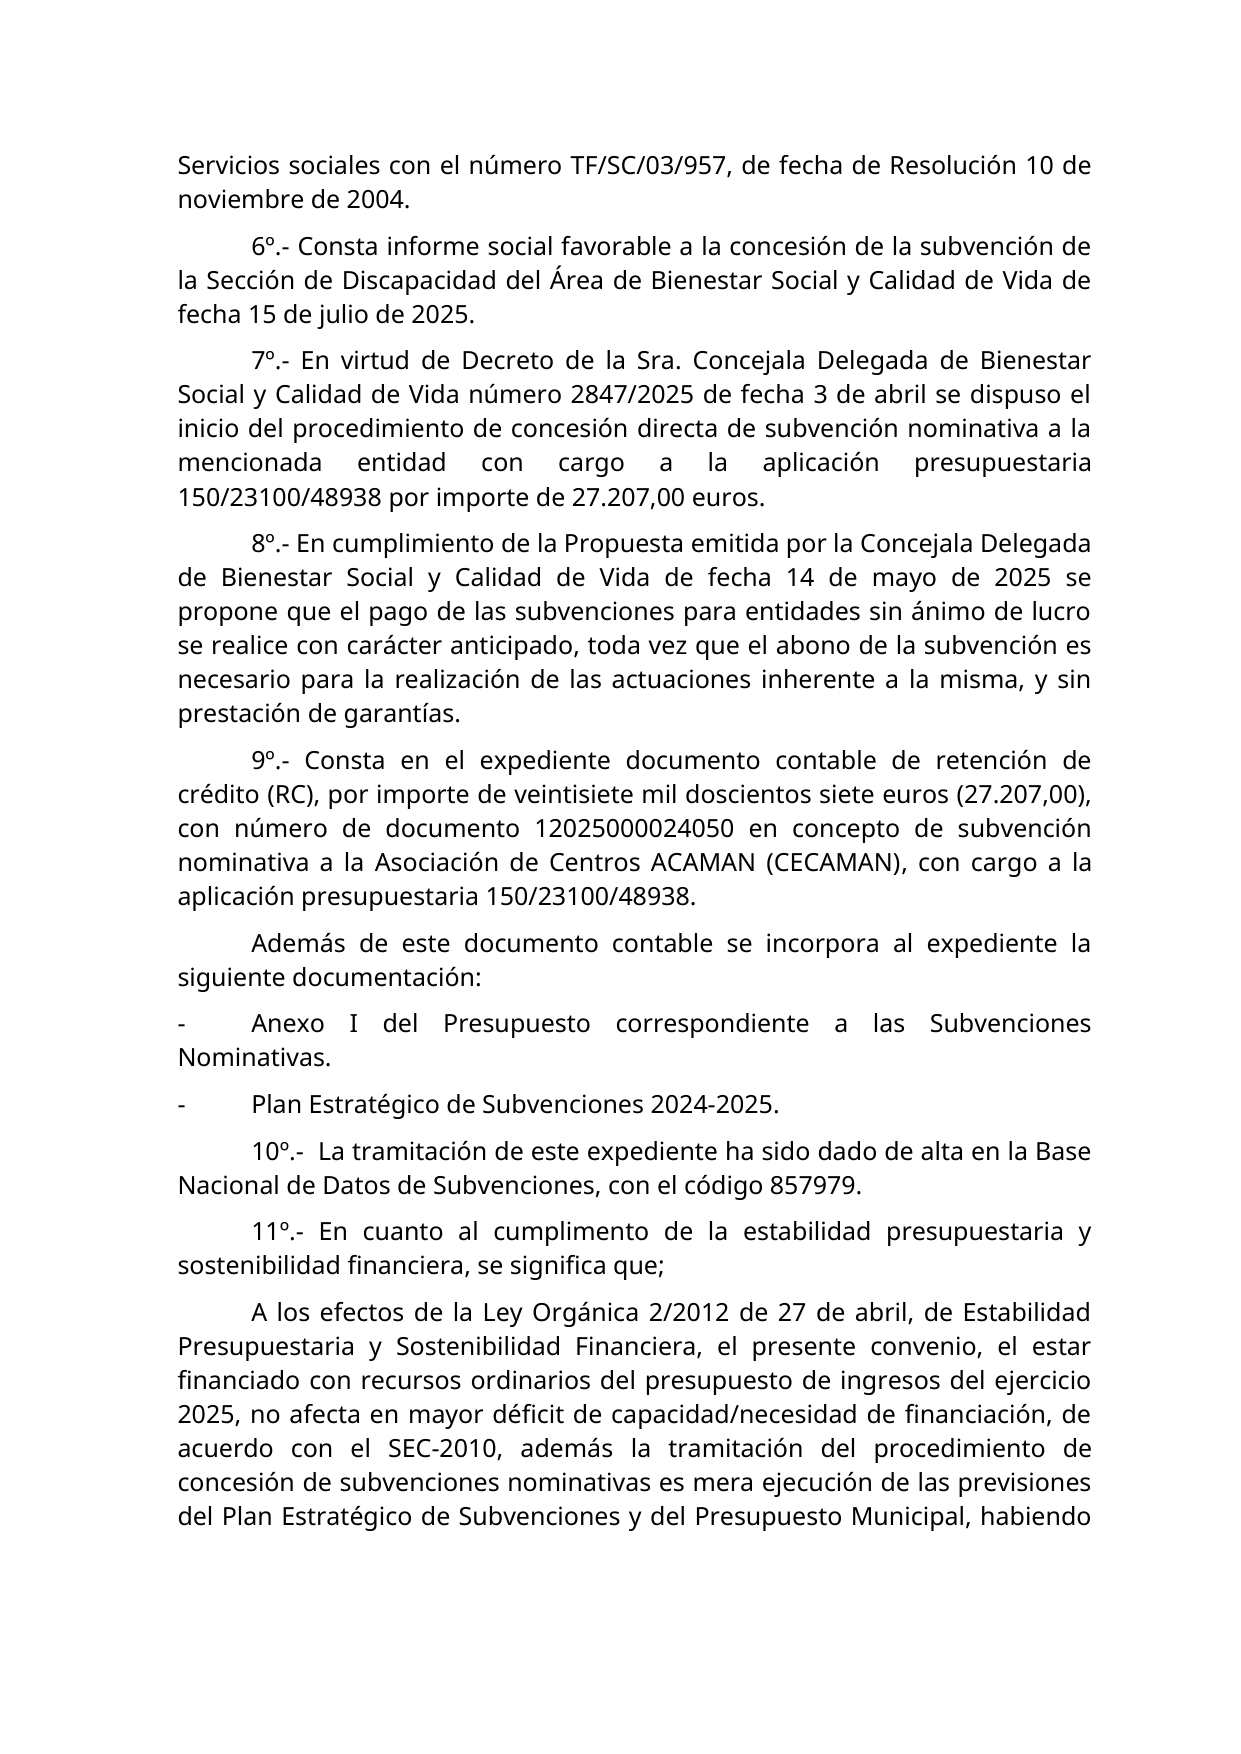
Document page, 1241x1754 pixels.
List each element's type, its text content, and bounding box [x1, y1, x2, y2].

list Anexo I del Presupuesto correspondiente a las Subvenciones Nominativas. [177, 1006, 1093, 1074]
text 11º.- En cuanto al cumplimento de la estabilidad presupuestaria y sostenibilidad financiera, se significa que; [177, 1214, 1093, 1282]
text 6º.- Consta informe social favorable a la concesión de la subvención de la Sección de Discapacidad del Área de Bienestar Social y Calidad de Vida de fecha 15 de julio de 2025. [177, 228, 1093, 330]
list Plan Estratégico de Subvenciones 2024-2025. [177, 1087, 1093, 1121]
text 8º.- En cumplimiento de la Propuesta emitida por la Concejala Delegada de Bienestar Social y Calidad de Vida de fecha 14 de mayo de 2025 se propone que el pago de las subvenciones para entidades sin ánimo de lucro se realice con carácter anticipado, toda vez que el abono de la subvención es necesario para la realización de las actuaciones inherente a la misma, y sin prestación de garantías. [177, 526, 1093, 730]
text 7º.- En virtud de Decreto de la Sra. Concejala Delegada de Bienestar Social y Calidad de Vida número 2847/2025 de fecha 3 de abril se dispuso el inicio del procedimiento de concesión directa de subvención nominativa a la mencionada entidad con cargo a la aplicación presupuestaria 150/23100/48938 por importe de 27.207,00 euros. [177, 343, 1093, 513]
text 9º.- Consta en el expediente documento contable de retención de crédito (RC), por importe de veintisiete mil doscientos siete euros (27.207,00), con número de documento 12025000024050 en concepto de subvención nominativa a la Asociación de Centros ACAMAN (CECAMAN), con cargo a la aplicación presupuestaria 150/23100/48938. [177, 743, 1093, 913]
text A los efectos de la Ley Orgánica 2/2012 de 27 de abril, de Estabilidad Presupuestaria y Sostenibilidad Financiera, el presente convenio, el estar financiado con recursos ordinarios del presupuesto de ingresos del ejercicio 2025, no afecta en mayor déficit de capacidad/necesidad de financiación, de acuerdo con el SEC-2010, además la tramitación del procedimiento de concesión de subvenciones nominativas es mera ejecución de las previsiones del Plan Estratégico de Subvenciones y del Presupuesto Municipal, habiendo [177, 1294, 1093, 1533]
text Servicios sociales con el número TF/SC/03/957, de fecha de Resolución 10 de noviembre de 2004. [177, 148, 1093, 216]
text Además de este documento contable se incorpora al expediente la siguiente documentación: [177, 925, 1093, 993]
text 10º.- La tramitación de este expediente ha sido dado de alta en la Base Nacional de Datos de Subvenciones, con el código 857979. [177, 1133, 1093, 1201]
